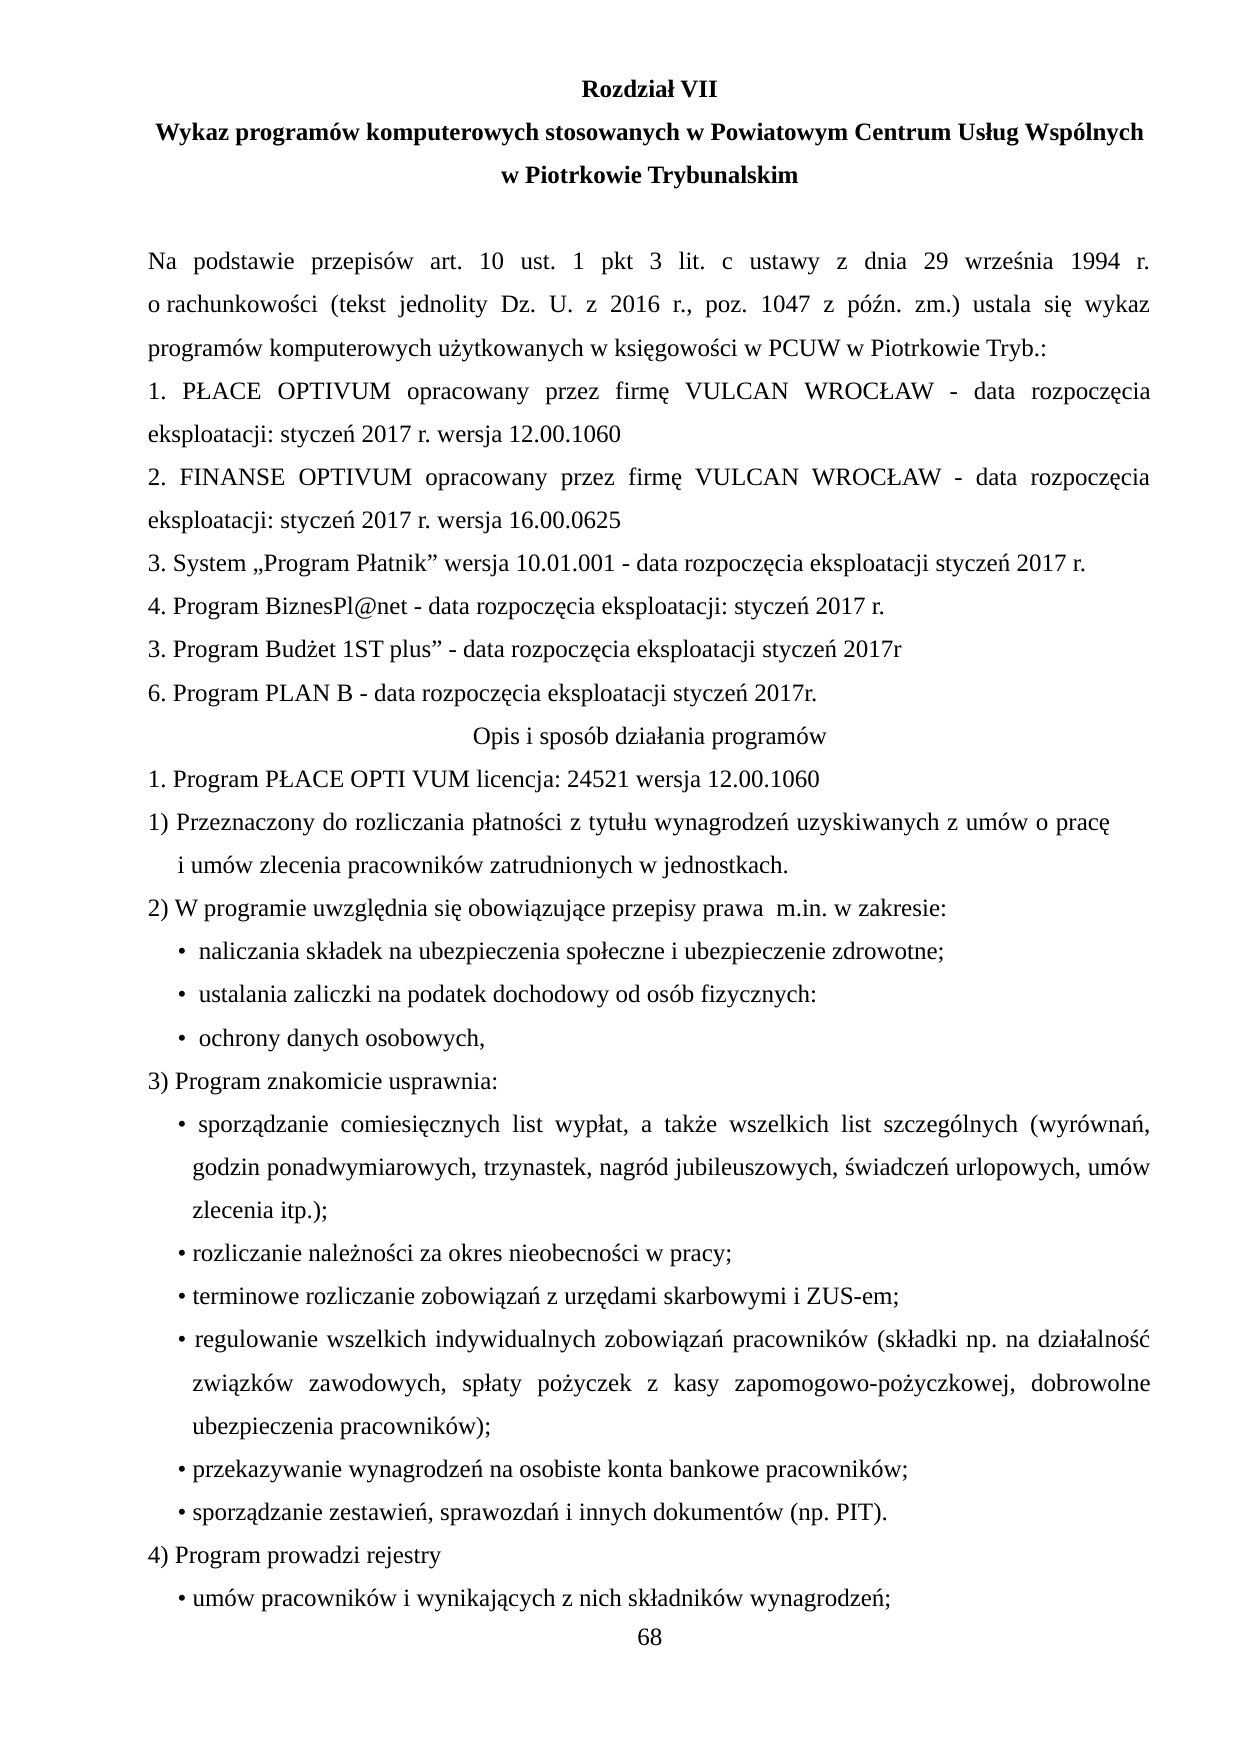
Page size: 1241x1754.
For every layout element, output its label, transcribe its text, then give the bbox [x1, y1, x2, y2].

text • naliczania składek na ubezpieczenia społeczne i ubezpieczenie zdrowotne; [177, 936, 1151, 965]
text 3. System „Program Płatnik” wersja 10.01.001 - data rozpoczęcia eksploatacji styczeń 2017 r. [148, 548, 1151, 577]
text • regulowanie wszelkich indywidualnych zobowiązań pracowników (składki np. na działalność związków zawodowych, spłaty pożyczek z kasy zapomogowo-pożyczkowej, dobrowolne ubezpieczenia pracowników); [177, 1324, 1151, 1439]
text • sporządzanie zestawień, sprawozdań i innych dokumentów (np. PIT). [177, 1497, 1151, 1526]
text 4) Program prowadzi rejestry [148, 1540, 1151, 1569]
text • terminowe rozliczanie zobowiązań z urzędami skarbowymi i ZUS-em; [177, 1281, 1151, 1310]
text 2. FINANSE OPTIVUM opracowany przez firmę VULCAN WROCŁAW - data rozpoczęcia eksploatacji: styczeń 2017 r. wersja 16.00.0625 [148, 462, 1151, 534]
text • przekazywanie wynagrodzeń na osobiste konta bankowe pracowników; [177, 1454, 1151, 1483]
text • ochrony danych osobowych, [177, 1023, 1151, 1051]
text Opis i sposób działania programów [148, 721, 1151, 749]
text 3. Program Budżet 1ST plus” - data rozpoczęcia eksploatacji styczeń 2017r [148, 634, 1151, 663]
text 2) W programie uwzględnia się obowiązujące przepisy prawa m.in. w zakresie: [148, 893, 1151, 922]
text • sporządzanie comiesięcznych list wypłat, a także wszelkich list szczególnych (wyrównań, godzin ponadwymiarowych, trzynastek, nagród jubileuszowych, świadczeń urlopowych, umów zlecenia itp.); [177, 1109, 1151, 1224]
subtitle Rozdział VII Wykaz programów komputerowych stosowanych w Powiatowym Centrum Usług Wspólnych w Piotrkowie Trybunalskim [148, 74, 1151, 189]
text 6. Program PLAN B - data rozpoczęcia eksploatacji styczeń 2017r. [148, 678, 1151, 706]
text 4. Program BiznesPl@net - data rozpoczęcia eksploatacji: styczeń 2017 r. [148, 591, 1151, 620]
text • ustalania zaliczki na podatek dochodowy od osób fizycznych: [177, 979, 1151, 1008]
text • rozliczanie należności za okres nieobecności w pracy; [177, 1238, 1151, 1267]
text Na podstawie przepisów art. 10 ust. 1 pkt 3 lit. c ustawy z dnia 29 września 1994 r. o rachunkowości (tekst jednolity Dz. U. z 2016 r., poz. 1047 z późn. zm.) ustala się wykaz programów komputerowych użytkowanych w księgowości w PCUW w Piotrkowie Tryb.: [148, 246, 1151, 361]
text 1) Przeznaczony do rozliczania płatności z tytułu wynagrodzeń uzyskiwanych z umów o pracę i umów zlecenia pracowników zatrudnionych w jednostkach. [148, 807, 1112, 879]
text 3) Program znakomicie usprawnia: [148, 1066, 1151, 1094]
text • umów pracowników i wynikających z nich składników wynagrodzeń; [177, 1583, 1151, 1612]
text 1. Program PŁACE OPTI VUM licencja: 24521 wersja 12.00.1060 [148, 764, 1151, 793]
text 1. PŁACE OPTIVUM opracowany przez firmę VULCAN WROCŁAW - data rozpoczęcia eksploatacji: styczeń 2017 r. wersja 12.00.1060 [148, 376, 1151, 448]
